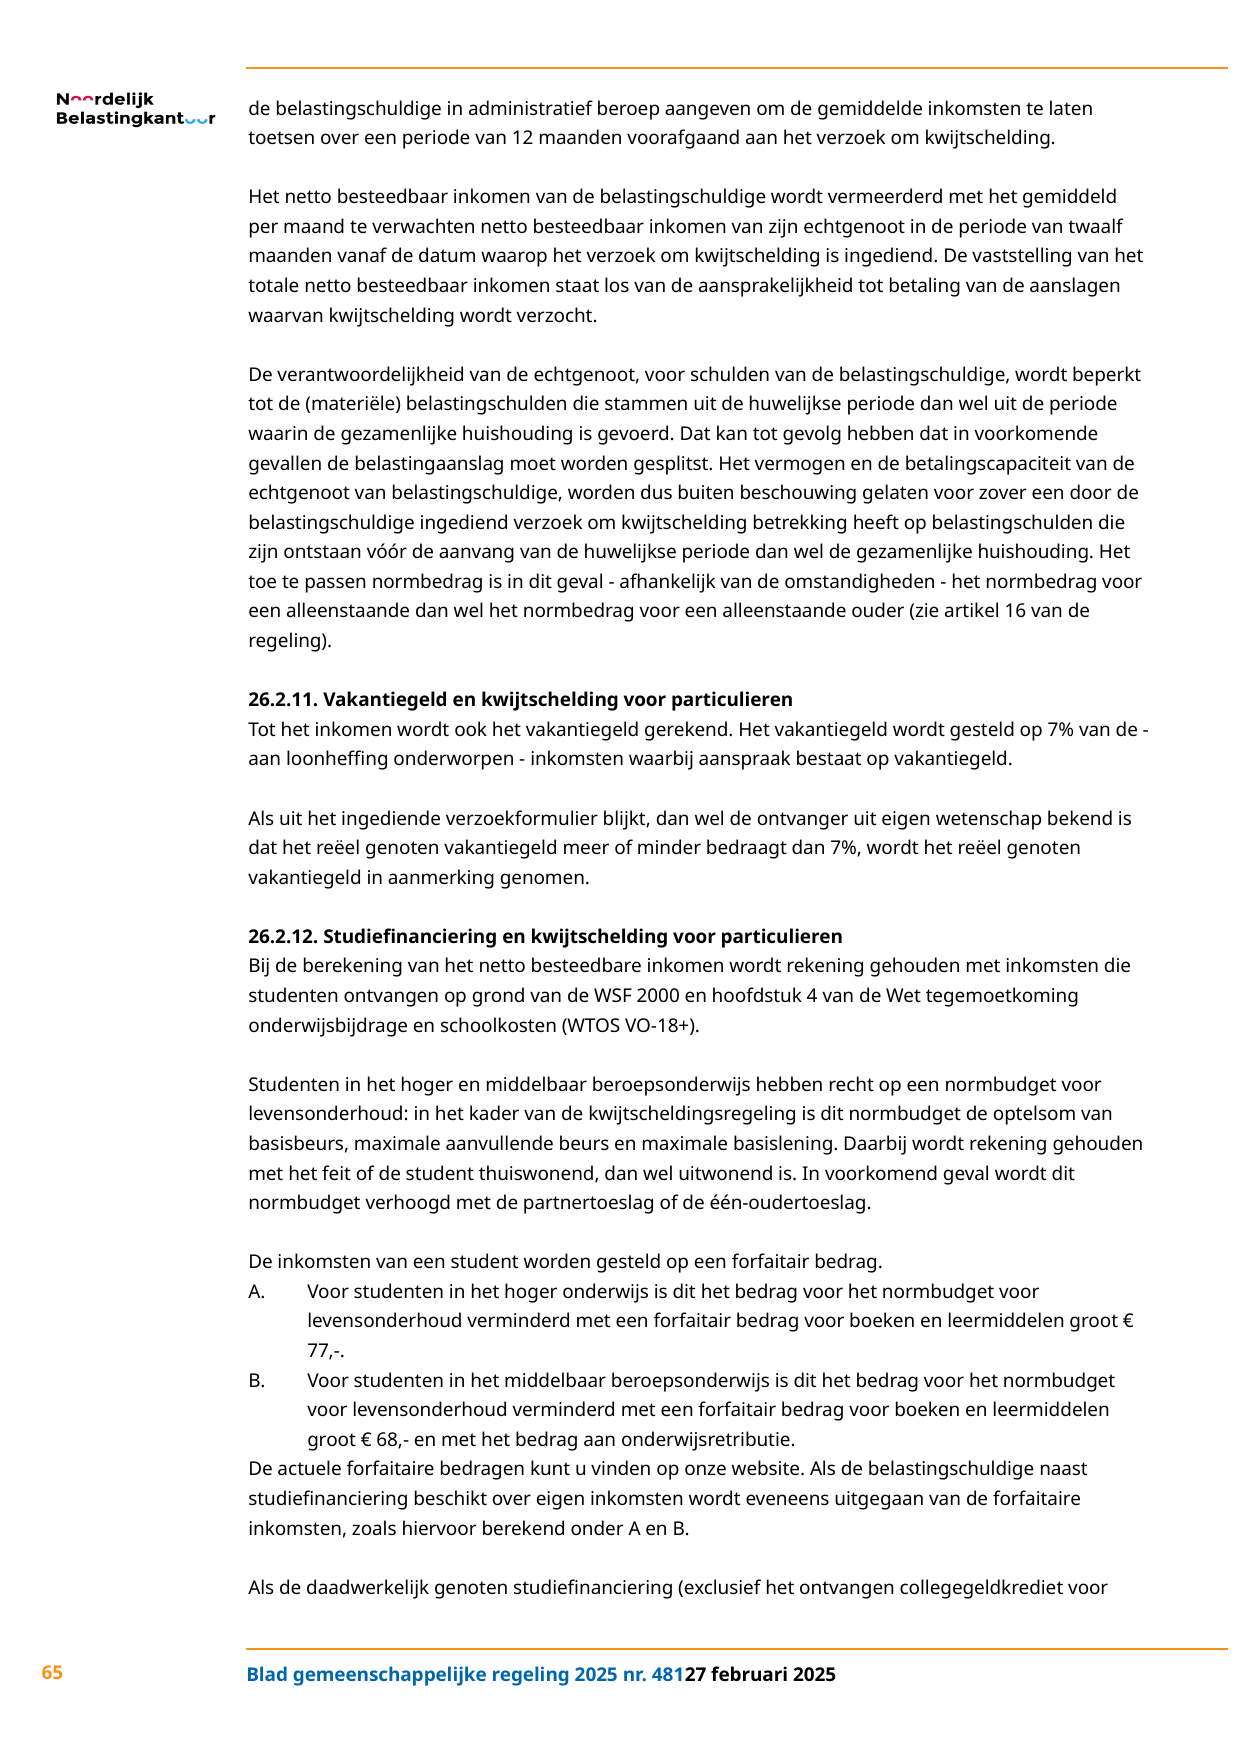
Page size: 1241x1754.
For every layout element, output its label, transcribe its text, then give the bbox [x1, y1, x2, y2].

picture [41, 47, 231, 172]
text De verantwoordelijkheid van de echtgenoot, voor schulden van de belastingschuldige, wordt beperkt tot de (materiële) belastingschulden die stammen uit de huwelijkse periode dan wel uit de periode waarin de gezamenlijke huishouding is gevoerd. Dat kan tot gevolg hebben dat in voorkomende gevallen de belastingaanslag moet worden gesplitst. Het vermogen en de betalingscapaciteit van de echtgenoot van belastingschuldige, worden dus buiten beschouwing gelaten voor zover een door de belastingschuldige ingediend verzoek om kwijtschelding betrekking heeft op belastingschulden die zijn ontstaan vóór de aanvang van de huwelijkse periode dan wel de gezamenlijke huishouding. Het toe te passen normbedrag is in dit geval - afhankelijk van de omstandigheden - het normbedrag voor een alleenstaande dan wel het normbedrag voor een alleenstaande ouder (zie artikel 16 van de regeling). [248, 361, 1152, 653]
text Bij de berekening van het netto besteedbare inkomen wordt rekening gehouden met inkomsten die studenten ontvangen op grond van de WSF 2000 en hoofdstuk 4 van de Wet tegemoetkoming onderwijsbijdrage en schoolkosten (WTOS VO-18+). [248, 953, 1152, 1038]
list Voor studenten in het hoger onderwijs is dit het bedrag voor het normbudget voor levensonderhoud verminderd met een forfaitair bedrag voor boeken en leermiddelen groot € 77,-. [248, 1278, 1152, 1363]
text Als uit het ingediende verzoekformulier blijkt, dan wel de ontvanger uit eigen wetenschap bekend is dat het reëel genoten vakantiegeld meer of minder bedraagt dan 7%, wordt het reëel genoten vakantiegeld in aanmerking genomen. [248, 805, 1152, 890]
text Als de daadwerkelijk genoten studiefinanciering (exclusief het ontvangen collegegeldkrediet voor [248, 1574, 1152, 1600]
text 26.2.11. Vakantiegeld en kwijtschelding voor particulieren [248, 686, 1152, 712]
text de belastingschuldige in administratief beroep aangeven om de gemiddelde inkomsten te laten toetsen over een periode van 12 maanden voorafgaand aan het verzoek om kwijtschelding. [248, 95, 1152, 150]
text Studenten in het hoger en middelbaar beroepsonderwijs hebben recht op een normbudget voor levensonderhoud: in het kader van de kwijtscheldingsregeling is dit normbudget de optelsom van basisbeurs, maximale aanvullende beurs en maximale basislening. Daarbij wordt rekening gehouden met het feit of de student thuiswonend, dan wel uitwonend is. In voorkomend geval wordt dit normbudget verhoogd met de partnertoeslag of de één-oudertoeslag. [248, 1071, 1152, 1215]
list Voor studenten in het middelbaar beroepsonderwijs is dit het bedrag voor het normbudget voor levensonderhoud verminderd met een forfaitair bedrag voor boeken en leermiddelen groot € 68,- en met het bedrag aan onderwijsretributie. [248, 1367, 1152, 1452]
text De inkomsten van een student worden gesteld op een forfaitair bedrag. [248, 1248, 1152, 1274]
text De actuele forfaitaire bedragen kunt u vinden op onze website. Als de belastingschuldige naast studiefinanciering beschikt over eigen inkomsten wordt eveneens uitgegaan van de forfaitaire inkomsten, zoals hiervoor berekend onder A en B. [248, 1456, 1152, 1541]
text Het netto besteedbaar inkomen van de belastingschuldige wordt vermeerderd met het gemiddeld per maand te verwachten netto besteedbaar inkomen van zijn echtgenoot in de periode van twaalf maanden vanaf de datum waarop het verzoek om kwijtschelding is ingediend. De vaststelling van het totale netto besteedbaar inkomen staat los van de aansprakelijkheid tot betaling van de aanslagen waarvan kwijtschelding wordt verzocht. [248, 183, 1152, 328]
text Tot het inkomen wordt ook het vakantiegeld gerekend. Het vakantiegeld wordt gesteld op 7% van de - aan loonheffing onderworpen - inkomsten waarbij aanspraak bestaat op vakantiegeld. [248, 716, 1152, 771]
text 26.2.12. Studiefinanciering en kwijtschelding voor particulieren [248, 923, 1152, 949]
